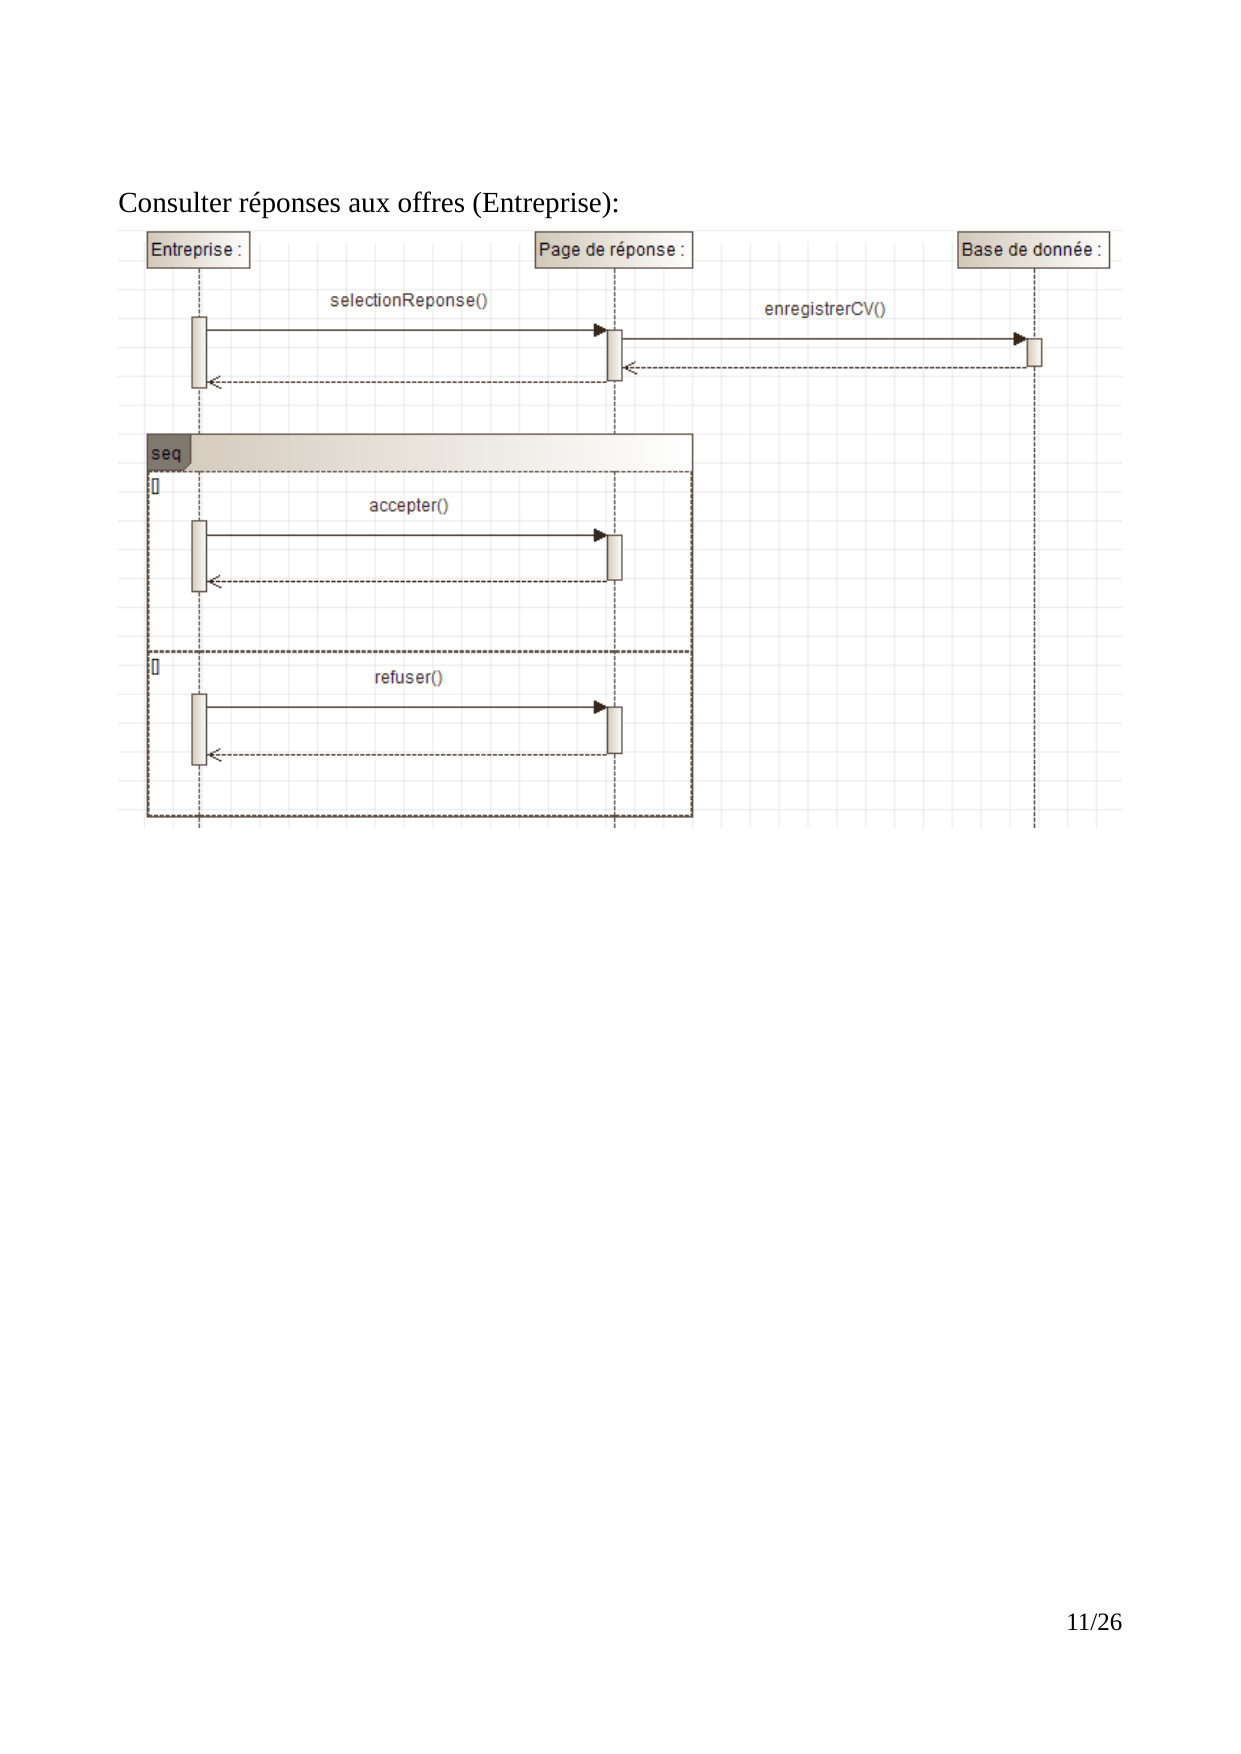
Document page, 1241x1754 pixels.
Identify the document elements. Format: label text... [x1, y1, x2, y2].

text Consulter réponses aux offres (Entreprise): [118, 185, 1122, 219]
picture [118, 230, 1122, 828]
